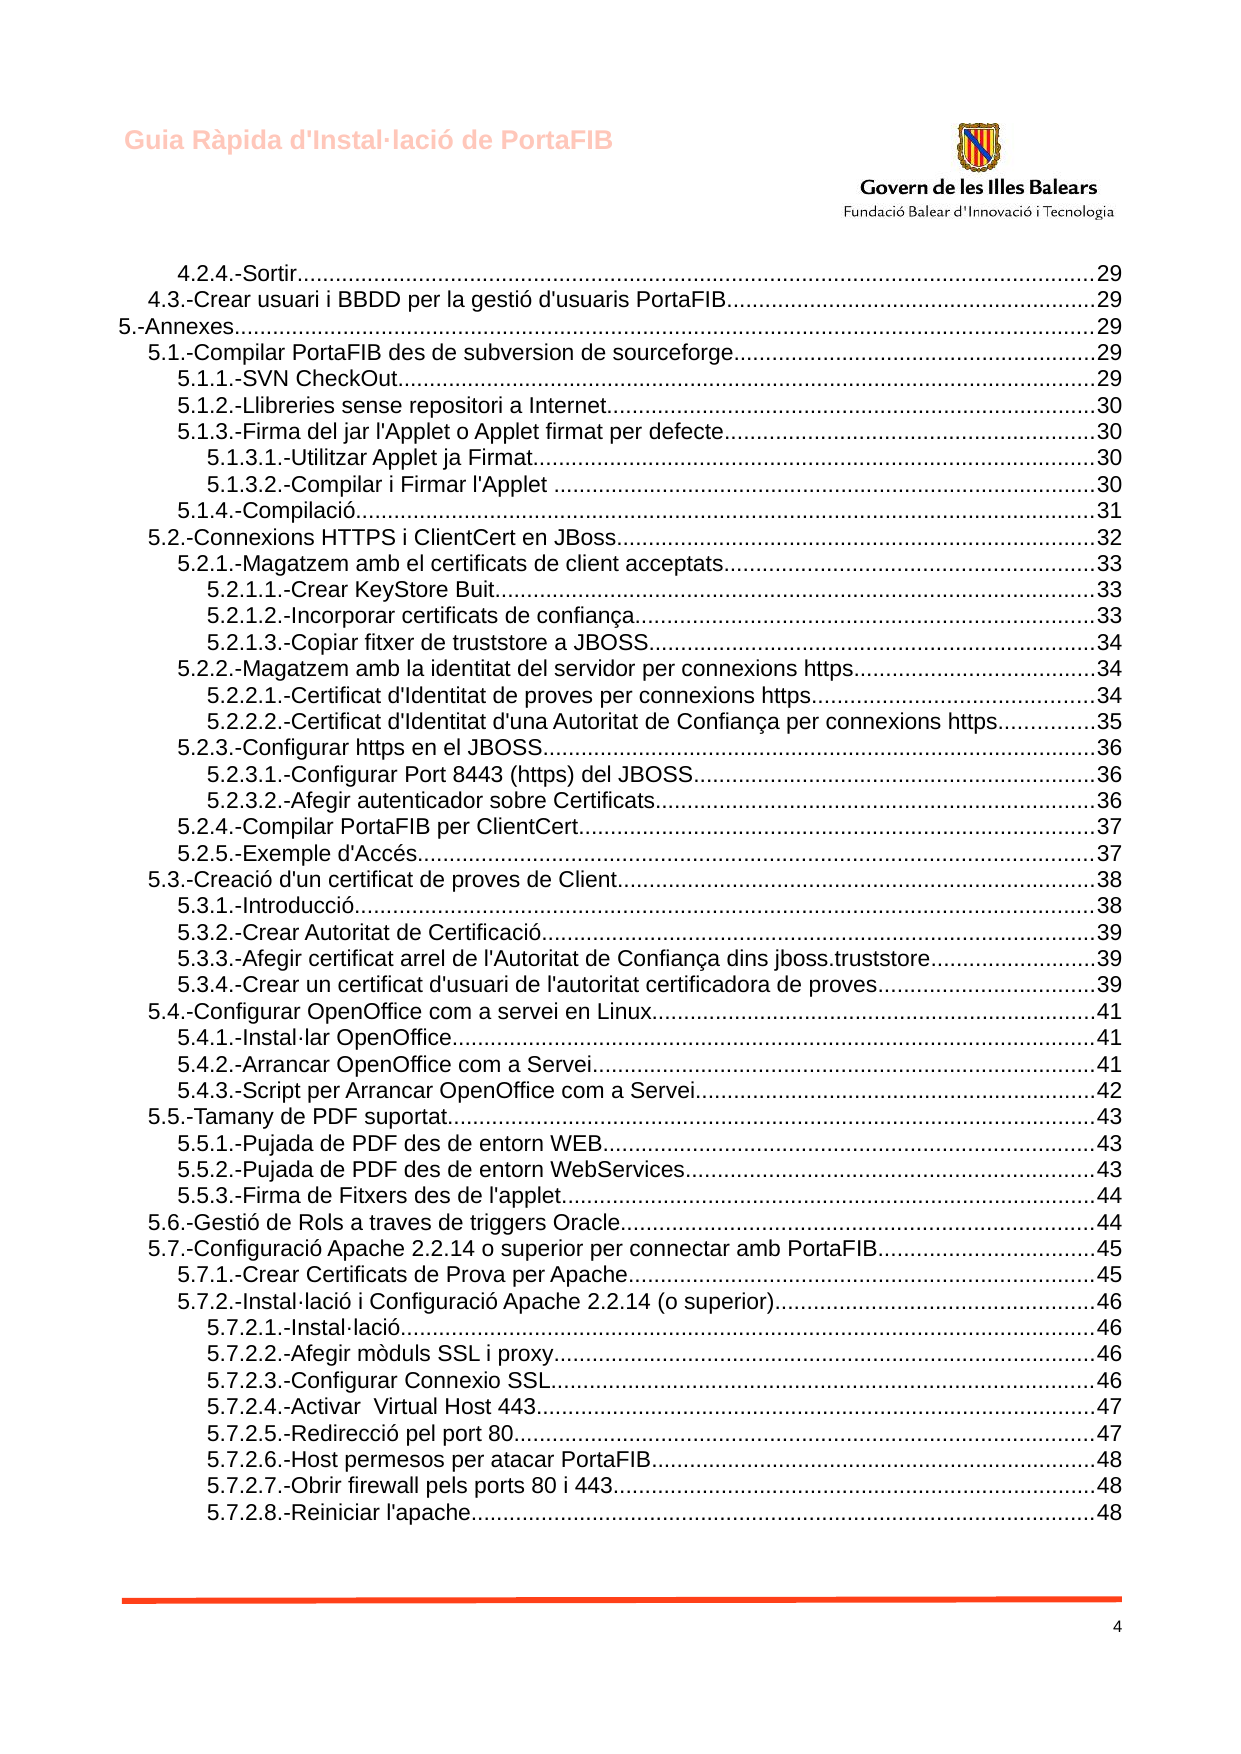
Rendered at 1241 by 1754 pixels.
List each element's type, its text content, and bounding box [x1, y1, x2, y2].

text 5.7.2.3.-Configurar Connexio SSL 46 [207, 1367, 1122, 1393]
text 5.7.-Configuració Apache 2.2.14 o superior per connectar amb PortaFIB 45 [148, 1235, 1122, 1261]
text 5.4.3.-Script per Arrancar OpenOffice com a Servei 42 [177, 1077, 1122, 1103]
text 5.2.5.-Exemple d'Accés 37 [177, 840, 1122, 866]
text 5.4.2.-Arrancar OpenOffice com a Servei 41 [177, 1051, 1122, 1077]
text 5.1.3.-Firma del jar l'Applet o Applet firmat per defecte 30 [177, 418, 1122, 444]
text 5.7.2.5.-Redirecció pel port 80 47 [207, 1419, 1122, 1446]
picture [840, 123, 1117, 220]
text 5.1.1.-SVN CheckOut 29 [177, 365, 1122, 392]
text 5.2.3.-Configurar https en el JBOSS 36 [177, 734, 1122, 761]
text 5.2.1.3.-Copiar fitxer de truststore a JBOSS 34 [207, 629, 1122, 655]
text 5.1.3.2.-Compilar i Firmar l'Applet 30 [207, 471, 1122, 497]
text 4.3.-Crear usuari i BBDD per la gestió d'usuaris PortaFIB. 29 [148, 286, 1122, 313]
text 5.4.1.-Instal·lar OpenOffice 41 [177, 1024, 1122, 1051]
text 5.2.2.-Magatzem amb la identitat del servidor per connexions https 34 [177, 655, 1122, 682]
text 5.7.2.1.-Instal·lació 46 [207, 1314, 1122, 1340]
text 5.3.-Creació d'un certificat de proves de Client 38 [148, 866, 1122, 892]
text 5.6.-Gestió de Rols a traves de triggers Oracle 44 [148, 1209, 1122, 1235]
text 5.7.2.-Instal·lació i Configuració Apache 2.2.14 (o superior) 46 [177, 1288, 1122, 1314]
text 5.1.2.-Llibreries sense repositori a Internet 30 [177, 392, 1122, 418]
text 4.2.4.-Sortir 29 [177, 260, 1122, 286]
text 5.2.4.-Compilar PortaFIB per ClientCert 37 [177, 813, 1122, 840]
text 5.4.-Configurar OpenOffice com a servei en Linux 41 [148, 998, 1122, 1024]
text 5.3.4.-Crear un certificat d'usuari de l'autoritat certificadora de proves 39 [177, 971, 1122, 998]
text 5.7.2.6.-Host permesos per atacar PortaFIB 48 [207, 1446, 1122, 1472]
text 5.1.3.1.-Utilitzar Applet ja Firmat 30 [207, 444, 1122, 471]
text 5.2.1.1.-Crear KeyStore Buit 33 [207, 576, 1122, 602]
text 5.1.-Compilar PortaFIB des de subversion de sourceforge 29 [148, 339, 1122, 365]
text 5.7.2.2.-Afegir mòduls SSL i proxy 46 [207, 1340, 1122, 1367]
text 5.7.2.7.-Obrir firewall pels ports 80 i 443 48 [207, 1472, 1122, 1498]
text 5.2.1.2.-Incorporar certificats de confiança 33 [207, 602, 1122, 629]
text 5.3.1.-Introducció 38 [177, 892, 1122, 919]
text 5.2.-Connexions HTTPS i ClientCert en JBoss 32 [148, 523, 1122, 550]
text 5.2.2.1.-Certificat d'Identitat de proves per connexions https 34 [207, 682, 1122, 708]
text 5.1.4.-Compilació 31 [177, 497, 1122, 523]
text 5.7.2.4.-Activar Virtual Host 443 47 [207, 1393, 1122, 1419]
text 5.-Annexes 29 [118, 313, 1122, 339]
text 5.5.-Tamany de PDF suportat 43 [148, 1103, 1122, 1129]
text 5.7.2.8.-Reiniciar l'apache 48 [207, 1498, 1122, 1525]
text 5.3.3.-Afegir certificat arrel de l'Autoritat de Confiança dins jboss.truststore 39 [177, 945, 1122, 971]
text 5.3.2.-Crear Autoritat de Certificació 39 [177, 919, 1122, 945]
text 5.5.2.-Pujada de PDF des de entorn WebServices 43 [177, 1156, 1122, 1182]
text 5.5.3.-Firma de Fitxers des de l'applet. 44 [177, 1182, 1122, 1209]
text 5.2.2.2.-Certificat d'Identitat d'una Autoritat de Confiança per connexions https 35 [207, 708, 1122, 734]
text 5.7.1.-Crear Certificats de Prova per Apache 45 [177, 1261, 1122, 1288]
text 5.2.3.2.-Afegir autenticador sobre Certificats 36 [207, 787, 1122, 813]
text 5.2.3.1.-Configurar Port 8443 (https) del JBOSS 36 [207, 761, 1122, 787]
text 5.2.1.-Magatzem amb el certificats de client acceptats 33 [177, 550, 1122, 576]
text 5.5.1.-Pujada de PDF des de entorn WEB 43 [177, 1129, 1122, 1156]
